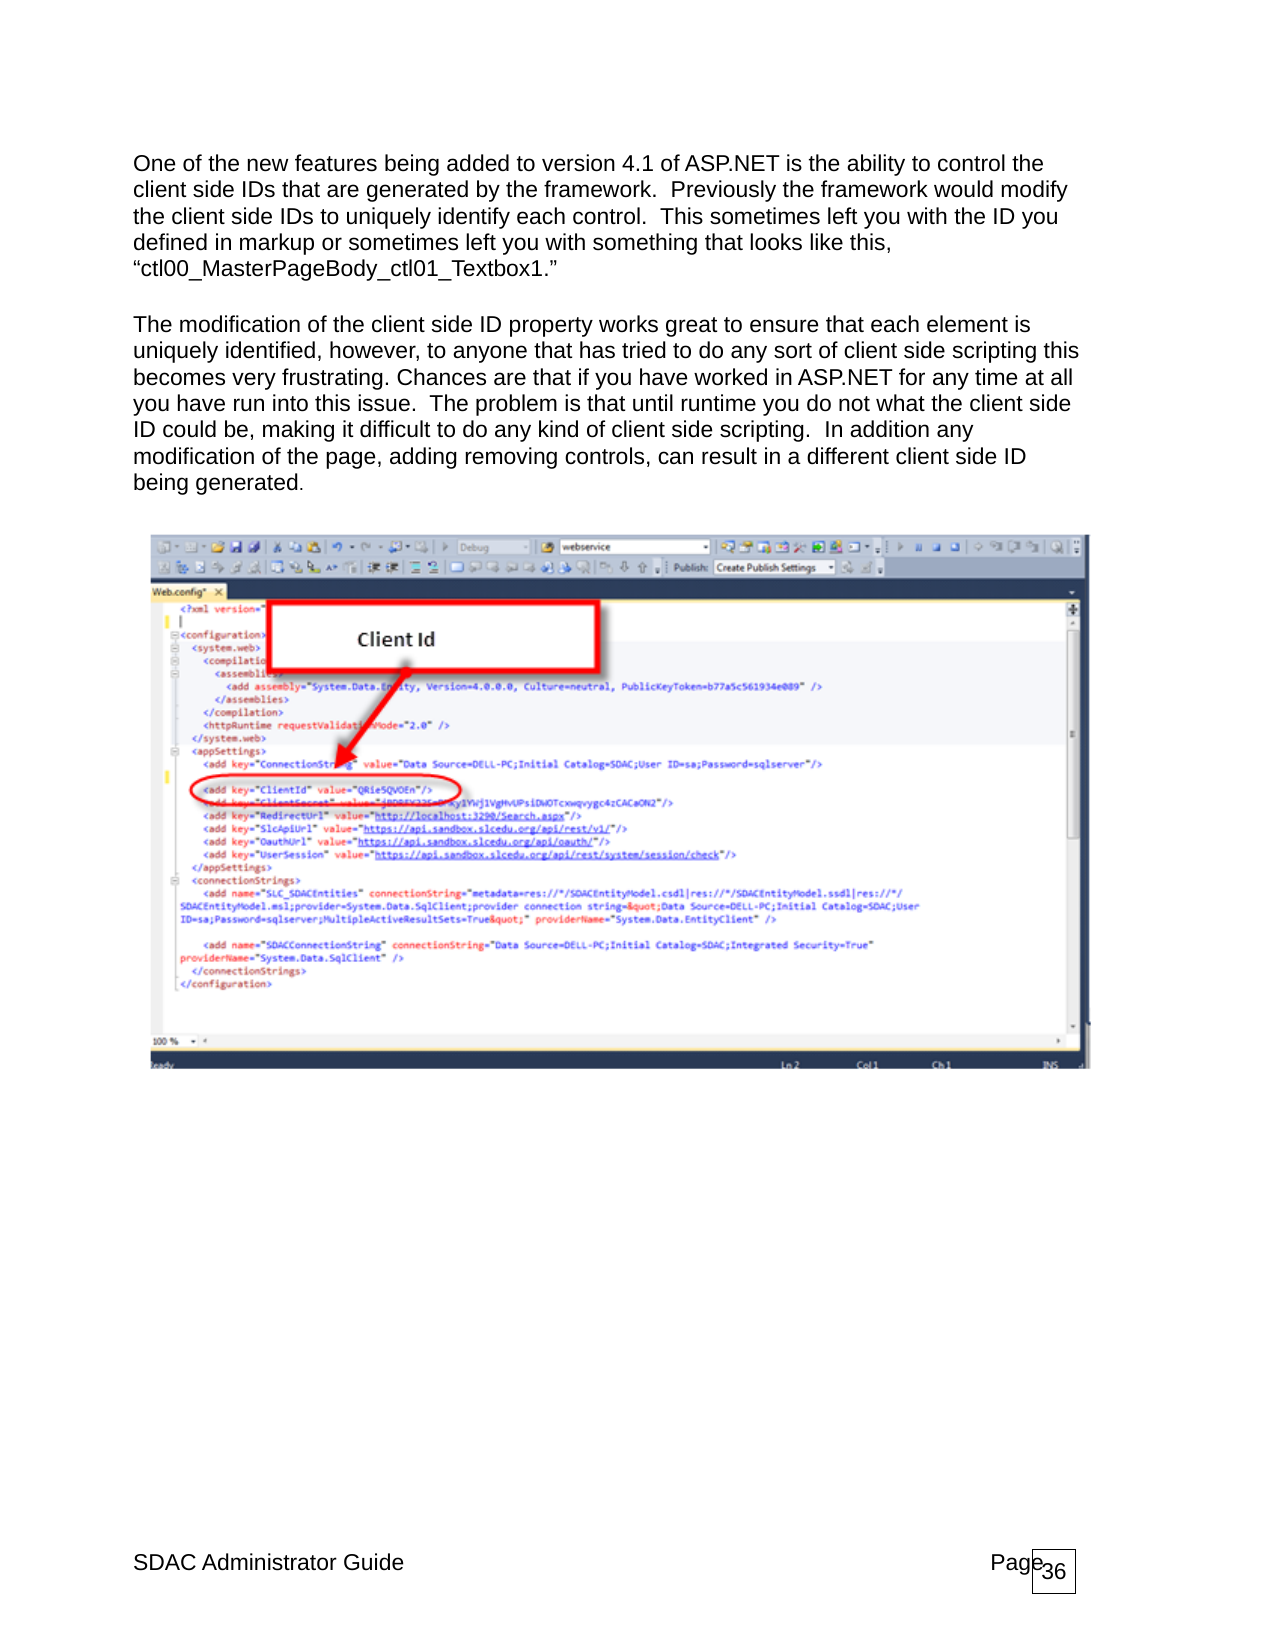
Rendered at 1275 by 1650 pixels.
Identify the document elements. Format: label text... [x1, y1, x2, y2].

picture [148, 532, 1093, 1072]
text One of the new features being added to version 4.1 of ASP.NET is the ability to control the client side IDs that are generated by the framework. Previously the framework would modify the client side IDs to uniquely identify each control. This sometimes left you with the ID you defined in markup or sometimes left you with something that looks like this, “ctl00_MasterPageBody_ctl01_Textbox1.” [133, 150, 1087, 282]
text The modification of the client side ID property works great to ensure that each element is uniquely identified, however, to anyone that has tried to do any sort of client side scripting this becomes very frustrating. Chances are that if you have worked in ASP.NET for any time at all you have run into this issue. The problem is that until runtime you do not what the client side ID could be, making it difficult to do any kind of client side scripting. In addition any modification of the page, adding removing controls, can result in a different client side ID being generated. [133, 311, 1087, 495]
